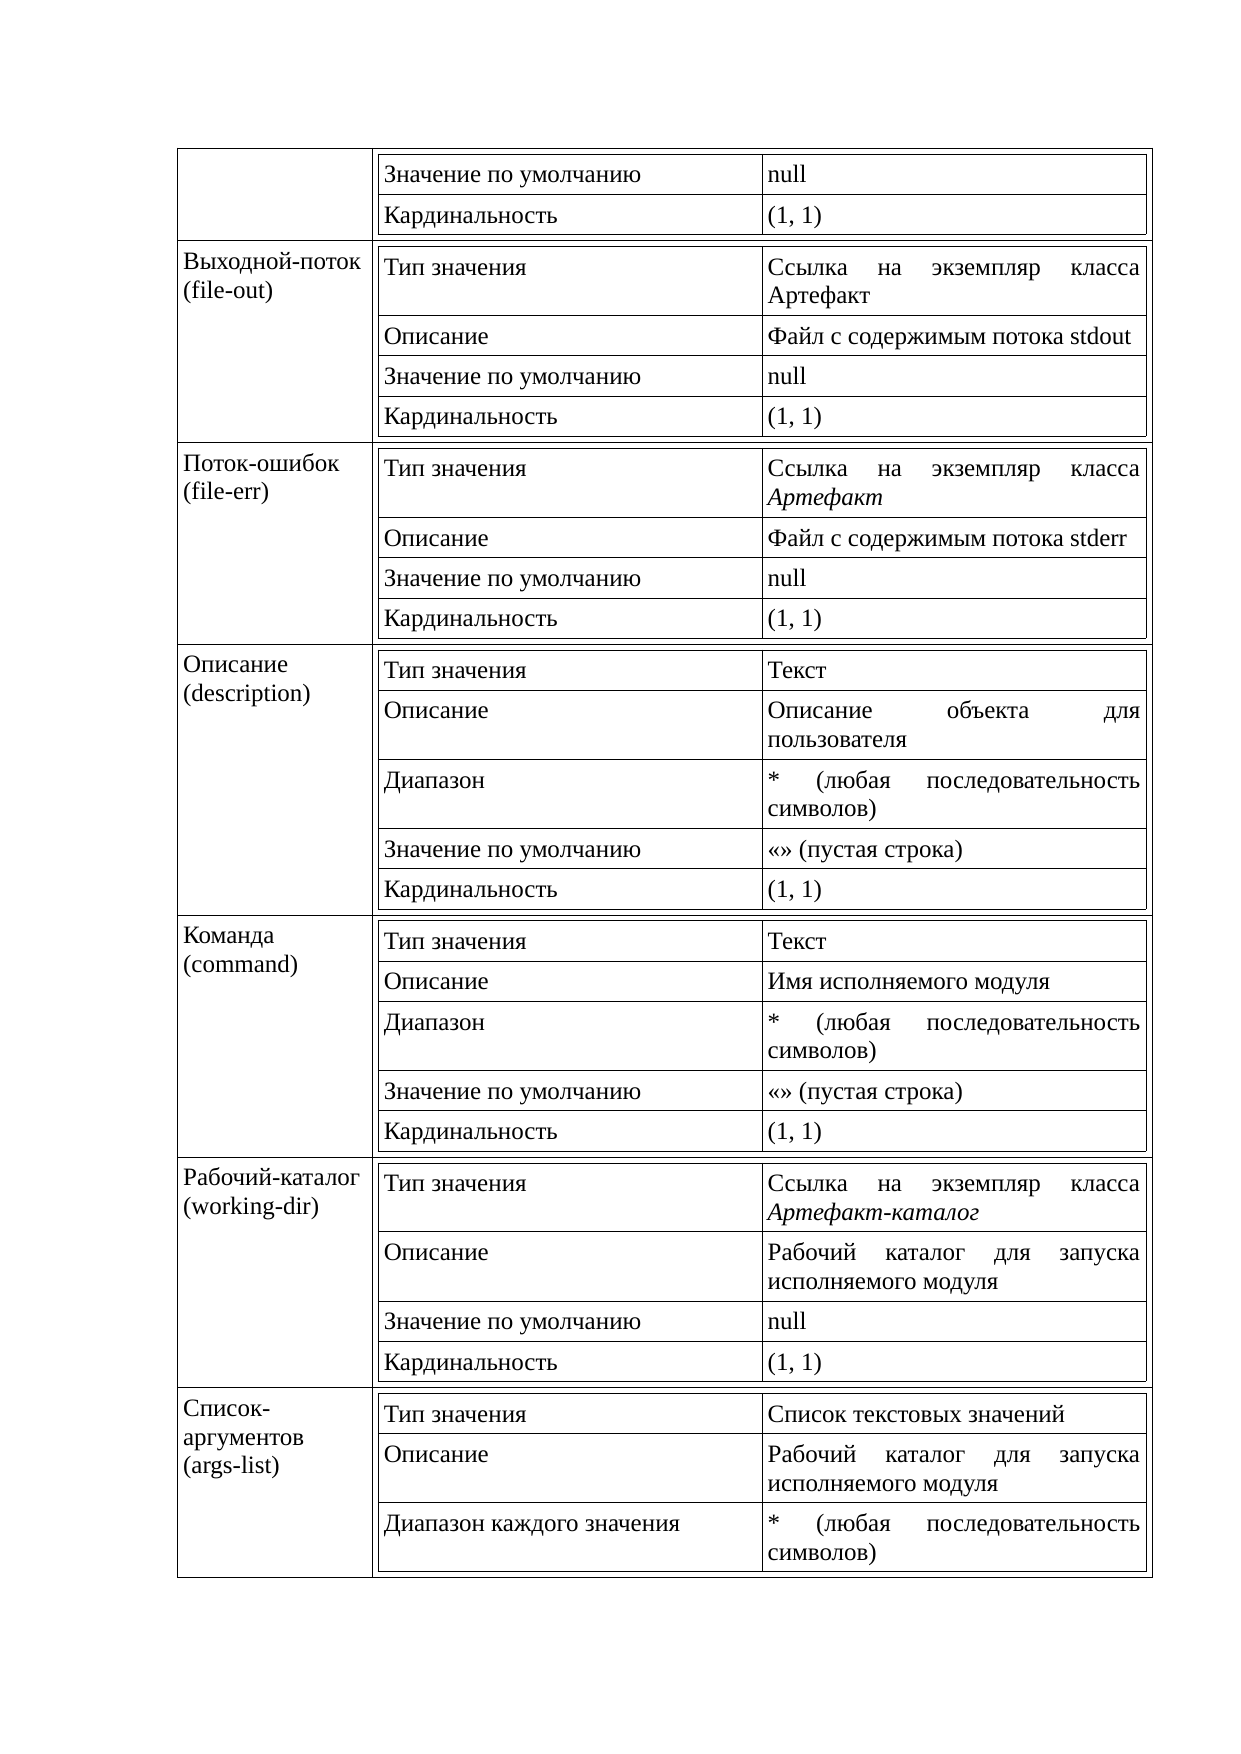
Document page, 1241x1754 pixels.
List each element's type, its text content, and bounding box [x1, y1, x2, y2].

table_cell Список-аргументов (args-list) [178, 1388, 372, 1577]
table_cell (1, 1) [763, 869, 1146, 908]
table_cell Команда (command) [178, 916, 372, 1157]
table_cell [373, 241, 1152, 442]
table_cell Диапазон [379, 1002, 762, 1070]
table_cell null [763, 356, 1146, 396]
table_header Ссылка на экземпляр класса Артефакт [763, 449, 1146, 517]
table_cell Рабочий-каталог (working-dir) [178, 1158, 372, 1387]
table_cell * (любая последовательность символов) [763, 760, 1146, 828]
table_cell [373, 443, 1152, 644]
table_header Тип значения [379, 449, 762, 517]
table_cell (1, 1) [763, 1111, 1146, 1151]
table_cell Кардинальность [379, 195, 762, 234]
table_cell Описание [379, 1434, 762, 1502]
table_cell Значение по умолчанию [379, 1071, 762, 1110]
table_cell null [763, 1302, 1146, 1341]
table_cell [373, 1158, 1152, 1387]
table_cell Поток-ошибок (file-err) [178, 443, 372, 644]
table_cell Значение по умолчанию [379, 356, 762, 396]
table_header Тип значения [379, 1164, 762, 1231]
table_cell Описание [379, 691, 762, 759]
table_cell [373, 645, 1152, 914]
table_header Тип значения [379, 651, 762, 690]
table_cell null [763, 558, 1146, 597]
table_cell [373, 1388, 1152, 1577]
table_header Ссылка на экземпляр класса Артефакт-каталог [763, 1164, 1146, 1231]
table_cell null [763, 155, 1146, 194]
table_cell Выходной-поток (file-out) [178, 241, 372, 442]
table_cell Описание [379, 962, 762, 1001]
table_cell * (любая последовательность символов) [763, 1503, 1146, 1571]
table_cell Кардинальность [379, 1111, 762, 1151]
table_cell Кардинальность [379, 869, 762, 908]
table_cell (1, 1) [763, 397, 1146, 436]
table_cell Описание [379, 1232, 762, 1301]
table_cell (1, 1) [763, 599, 1146, 638]
table_cell Файл с содержимым потока stderr [763, 518, 1146, 557]
table_cell Диапазон каждого значения [379, 1503, 762, 1571]
table_cell Описание [379, 316, 762, 355]
table_cell * (любая последовательность символов) [763, 1002, 1146, 1070]
table_header Тип значения [379, 921, 762, 961]
table_cell Значение по умолчанию [379, 155, 762, 194]
table_cell Значение по умолчанию [379, 1302, 762, 1341]
table_cell Кардинальность [379, 599, 762, 638]
table_header Текст [763, 651, 1146, 690]
table_cell «» (пустая строка) [763, 1071, 1146, 1110]
table_cell [373, 149, 1152, 240]
table_cell Рабочий каталог для запуска исполняемого модуля [763, 1434, 1146, 1502]
table_cell Значение по умолчанию [379, 558, 762, 597]
table_cell Имя исполняемого модуля [763, 962, 1146, 1001]
table_cell «» (пустая строка) [763, 829, 1146, 868]
table_cell Диапазон [379, 760, 762, 828]
table_cell Описание объекта для пользователя [763, 691, 1146, 759]
table_header Ссылка на экземпляр класса Артефакт [763, 247, 1146, 315]
table_cell Значение по умолчанию [379, 829, 762, 868]
table_header Текст [763, 921, 1146, 961]
table_cell (1, 1) [763, 1342, 1146, 1381]
table_cell Рабочий каталог для запуска исполняемого модуля [763, 1232, 1146, 1301]
table_cell Кардинальность [379, 1342, 762, 1381]
table_cell Файл с содержимым потока stdout [763, 316, 1146, 355]
table_header Тип значения [379, 247, 762, 315]
table_cell Описание (description) [178, 645, 372, 914]
table_cell [373, 916, 1152, 1157]
table_cell [178, 149, 372, 240]
table_cell (1, 1) [763, 195, 1146, 234]
table_header Тип значения [379, 1394, 762, 1433]
table_cell Кардинальность [379, 397, 762, 436]
table_cell Описание [379, 518, 762, 557]
table_header Список текстовых значений [763, 1394, 1146, 1433]
